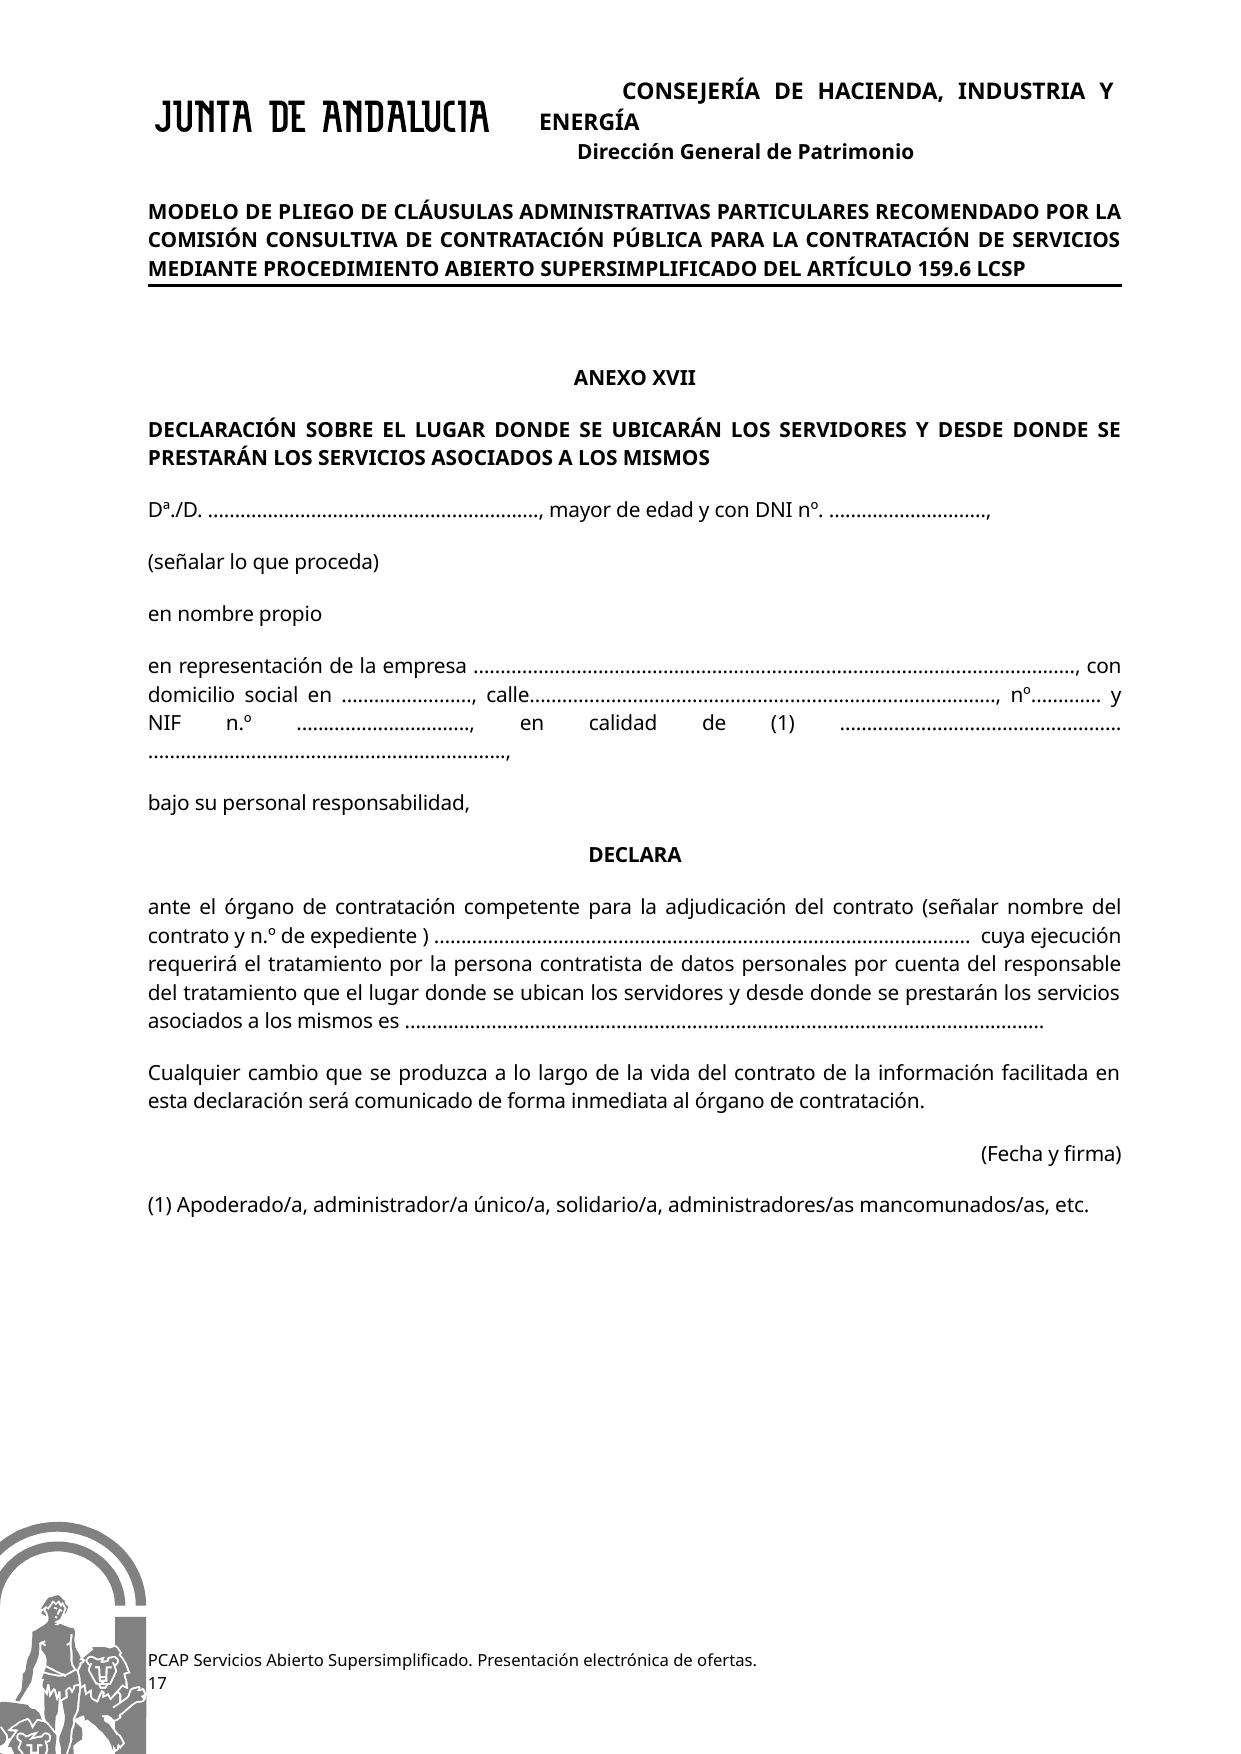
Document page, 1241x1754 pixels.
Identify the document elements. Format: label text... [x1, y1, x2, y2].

text Dª./D. ……………………………………………………., mayor de edad y con DNI nº. ………..………………, [148, 495, 1122, 524]
text ANEXO XVII [148, 363, 1122, 391]
text (1) Apoderado/a, administrador/a único/a, solidario/a, administradores/as mancomunados/as, etc. [148, 1191, 1122, 1219]
text Cualquier cambio que se produzca a lo largo de la vida del contrato de la información facilitada en esta declaración será comunicado de forma inmediata al órgano de contratación. [148, 1058, 1122, 1115]
text (señalar lo que proceda) [148, 547, 1122, 576]
text bajo su personal responsabilidad, [148, 788, 1122, 817]
text en representación de la empresa …………………………………………………………………………………………….….., con domicilio social en ……………………, calle………………………………………………………………..…………, nº…………. y NIF n.º …...……………...…….., en calidad de (1) …………...……………………………....………………………………………………………..., [148, 651, 1122, 765]
text ante el órgano de contratación competente para la adjudicación del contrato (señalar nombre del contrato y n.º de expediente ) ……………………………………………………………………………………... cuya ejecución requerirá el tratamiento por la persona contratista de datos personales por cuenta del responsable del tratamiento que el lugar donde se ubican los servidores y desde donde se prestarán los servicios asociados a los mismos es ………………………………………………………………………………………………………. [148, 892, 1122, 1035]
text DECLARA [148, 841, 1122, 869]
text MODELO DE PLIEGO DE CLÁUSULAS ADMINISTRATIVAS PARTICULARES RECOMENDADO POR LA COMISIÓN CONSULTIVA DE CONTRATACIÓN PÚBLICA PARA LA CONTRATACIÓN DE SERVICIOS MEDIANTE PROCEDIMIENTO ABIERTO SUPERSIMPLIFICADO DEL ARTÍCULO 159.6 LCSP [148, 197, 1122, 284]
text en nombre propio [148, 599, 1122, 628]
text DECLARACIÓN SOBRE EL LUGAR DONDE SE UBICARÁN LOS SERVIDORES Y DESDE DONDE SE PRESTARÁN LOS SERVICIOS ASOCIADOS A LOS MISMOS [148, 415, 1122, 472]
text (Fecha y firma) [148, 1139, 1122, 1167]
